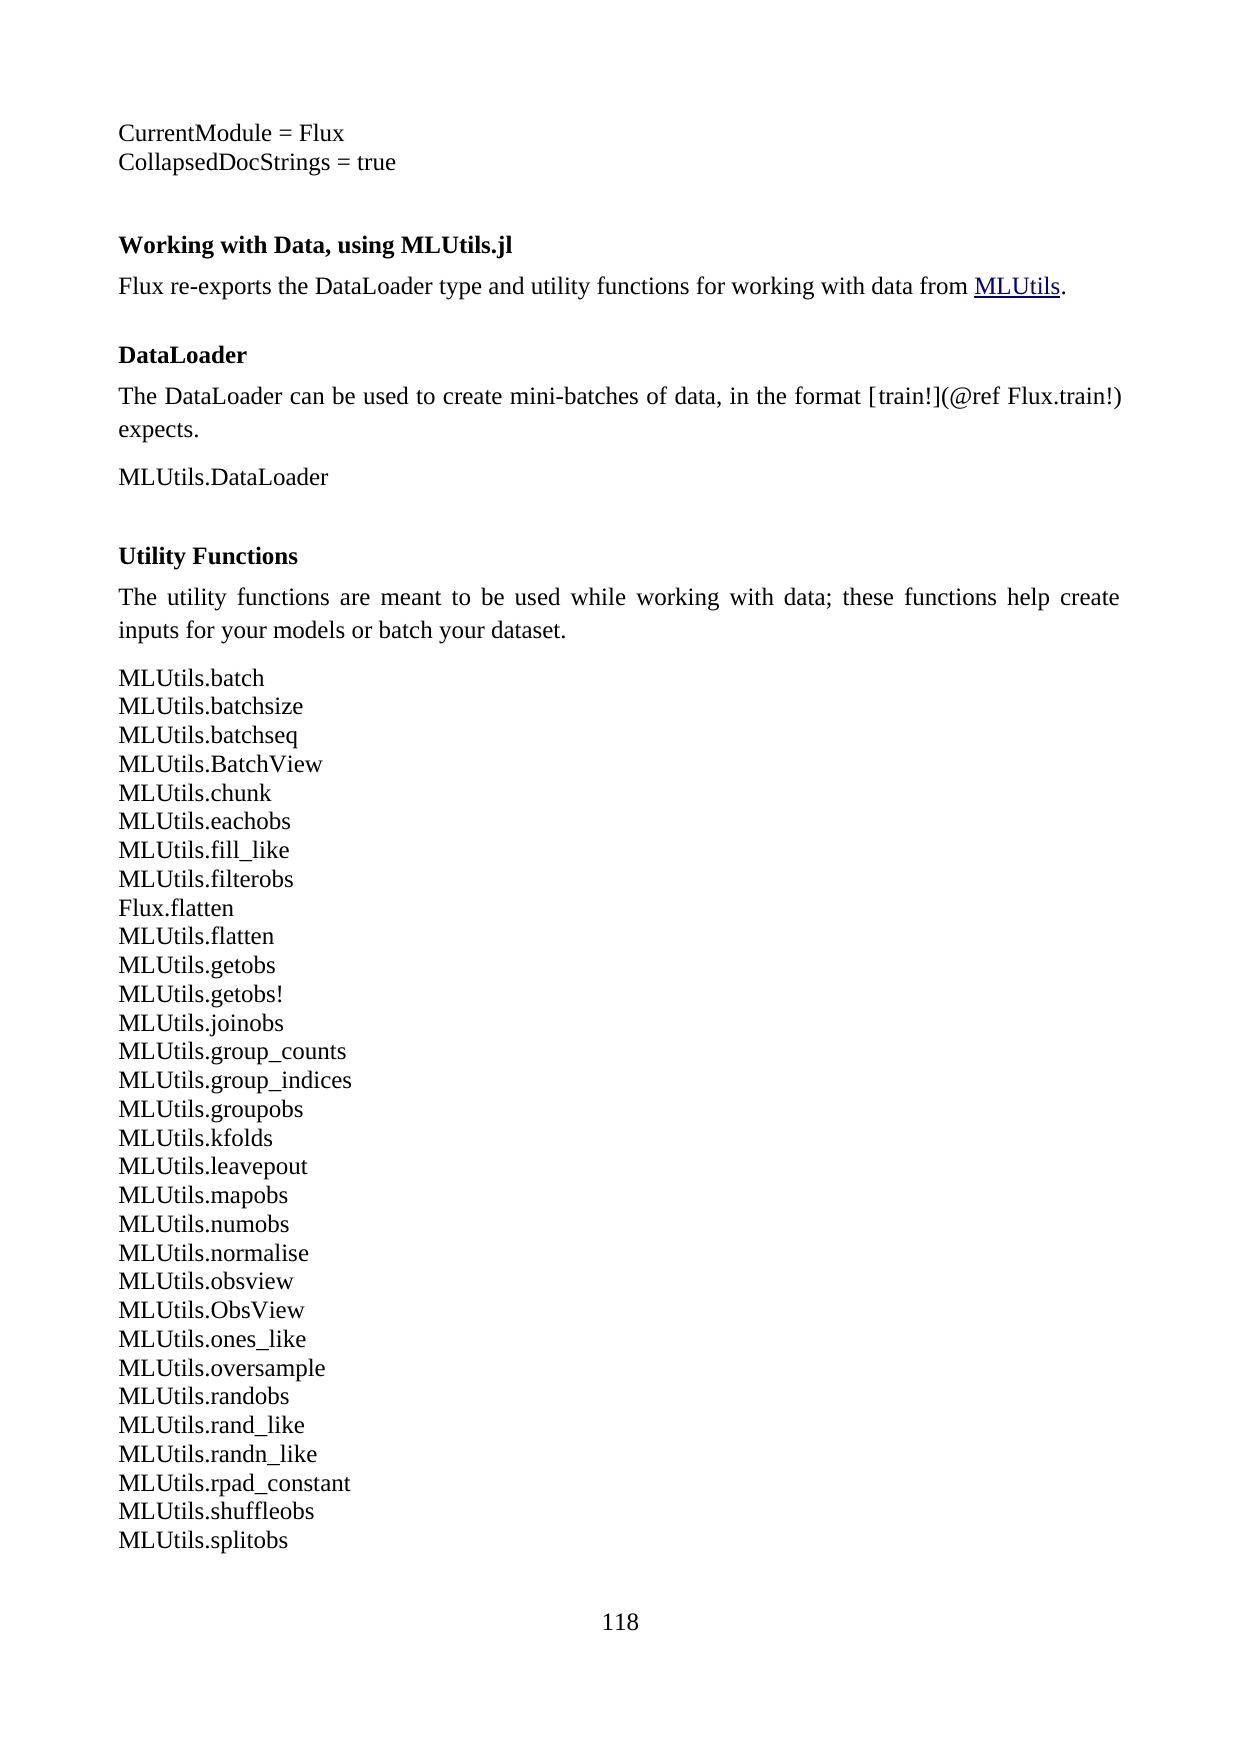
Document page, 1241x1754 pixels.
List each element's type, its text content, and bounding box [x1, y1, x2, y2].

text MLUtils.fill_like [118, 835, 1122, 864]
text MLUtils.filterobs [118, 864, 1122, 893]
text MLUtils.flatten [118, 921, 1122, 950]
text MLUtils.rpad_constant [118, 1468, 1122, 1496]
text MLUtils.shuffleobs [118, 1496, 1122, 1525]
subtitle Working with Data, using MLUtils.jl [118, 230, 1122, 259]
text MLUtils.BatchView [118, 749, 1122, 778]
text Flux.flatten [118, 893, 1122, 921]
text MLUtils.getobs! [118, 979, 1122, 1008]
text MLUtils.normalise [118, 1238, 1122, 1266]
text MLUtils.ones_like [118, 1324, 1122, 1353]
text MLUtils.oversample [118, 1353, 1122, 1381]
text MLUtils.rand_like [118, 1410, 1122, 1439]
text MLUtils.batchsize [118, 691, 1122, 720]
text MLUtils.leavepout [118, 1151, 1122, 1180]
subtitle DataLoader [118, 340, 1122, 368]
text MLUtils.randobs [118, 1381, 1122, 1410]
text The DataLoader can be used to create mini-batches of data, in the format [train!](@ref Flux.train!) expects. [118, 381, 1122, 443]
text MLUtils.obsview [118, 1266, 1122, 1295]
text The utility functions are meant to be used while working with data; these functions help create inputs for your models or batch your dataset. [118, 582, 1122, 644]
text CurrentModule = Flux [118, 118, 1122, 147]
text MLUtils.chunk [118, 778, 1122, 806]
text MLUtils.mapobs [118, 1180, 1122, 1209]
text MLUtils.DataLoader [118, 462, 1122, 490]
text MLUtils.ObsView [118, 1295, 1122, 1324]
text MLUtils.eachobs [118, 806, 1122, 835]
text MLUtils.batchseq [118, 720, 1122, 749]
text MLUtils.splitobs [118, 1525, 1122, 1554]
text MLUtils.numobs [118, 1209, 1122, 1238]
text MLUtils.getobs [118, 950, 1122, 979]
text MLUtils.joinobs [118, 1008, 1122, 1036]
text CollapsedDocStrings = true [118, 147, 1122, 176]
subtitle Utility Functions [118, 541, 1122, 569]
text MLUtils.randn_like [118, 1439, 1122, 1468]
text Flux re-exports the DataLoader type and utility functions for working with data from MLUtils. [118, 271, 1122, 300]
text MLUtils.group_indices [118, 1065, 1122, 1094]
text MLUtils.batch [118, 663, 1122, 691]
text MLUtils.group_counts [118, 1036, 1122, 1065]
text MLUtils.groupobs [118, 1094, 1122, 1123]
text MLUtils.kfolds [118, 1123, 1122, 1151]
